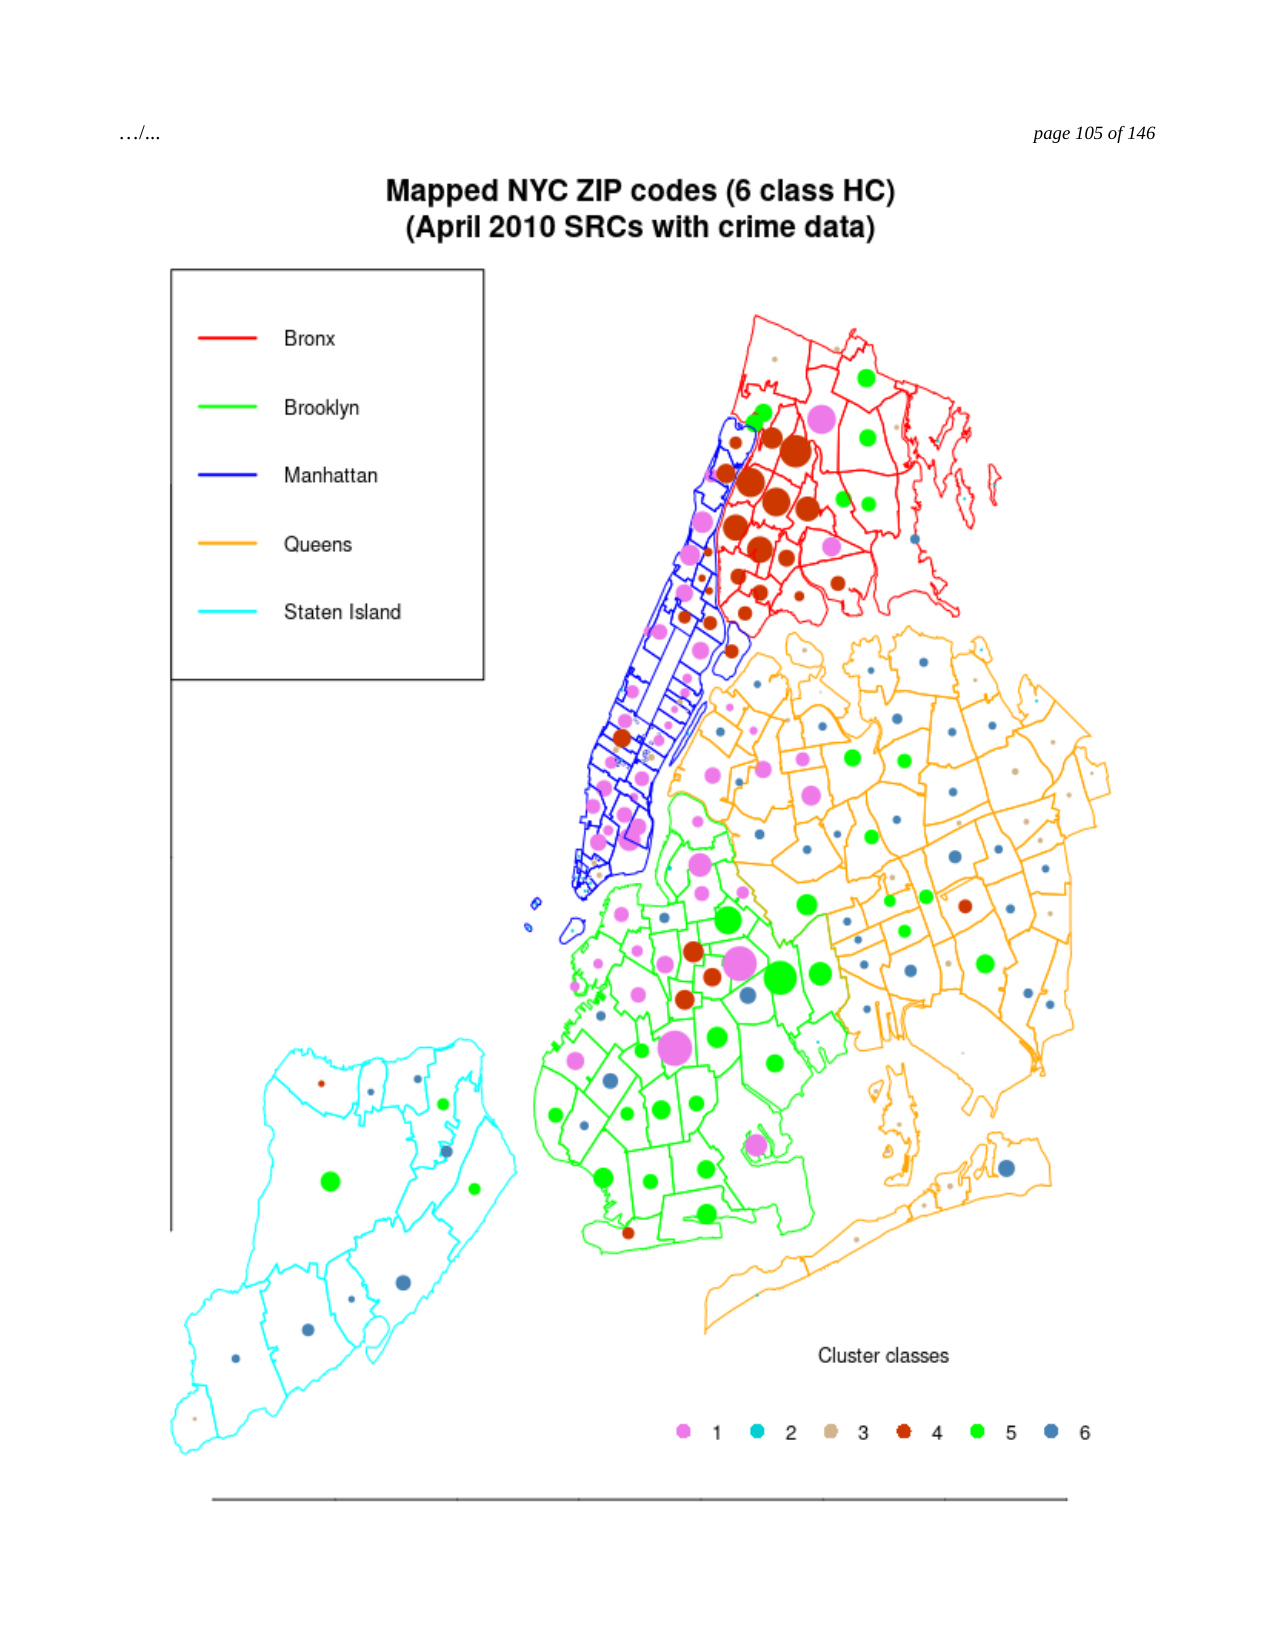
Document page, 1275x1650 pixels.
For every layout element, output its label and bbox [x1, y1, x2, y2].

picture [152, 162, 1123, 1517]
